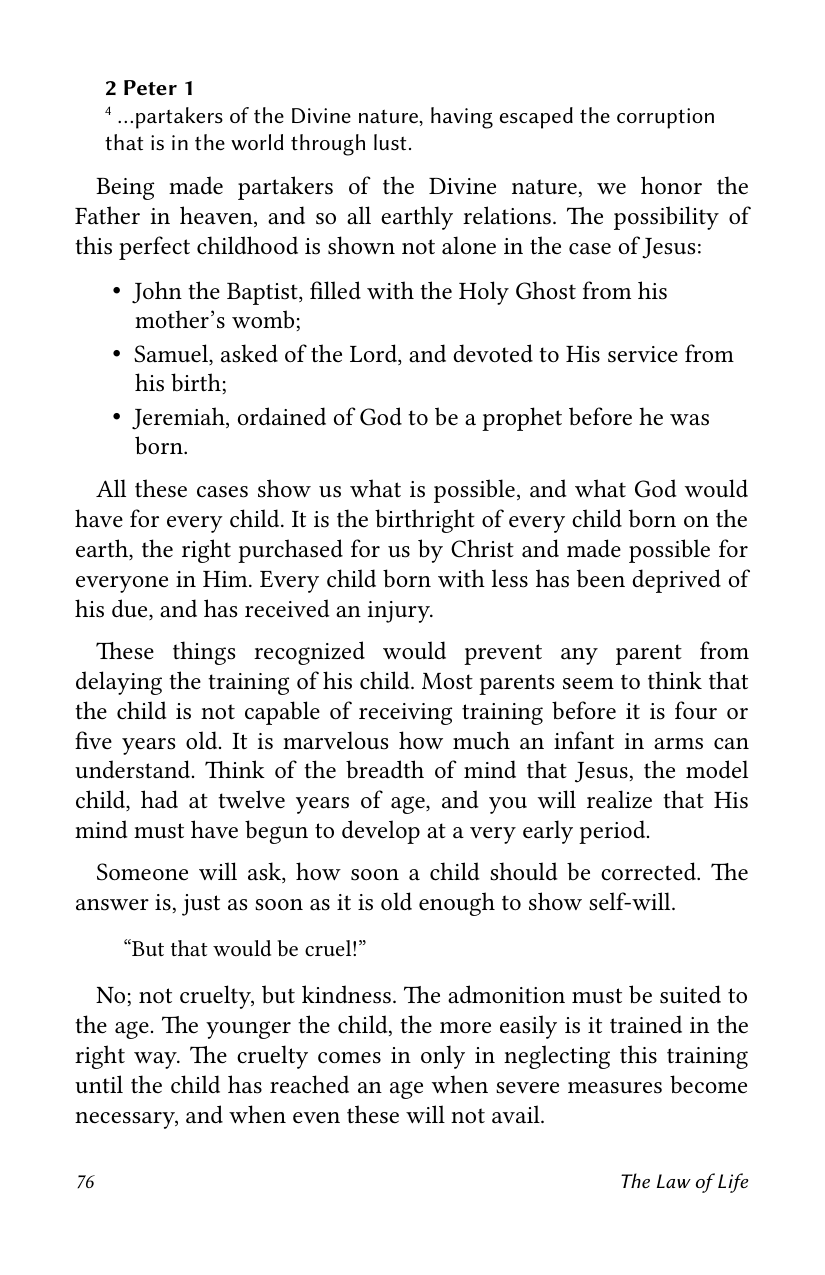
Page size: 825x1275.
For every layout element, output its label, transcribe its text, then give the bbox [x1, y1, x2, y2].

list Jeremiah, ordained of God to be a prophet before he was born. [112, 403, 750, 460]
text 4 ...partakers of the Divine nature, having escaped the corruption that is in the world through lust. [105, 103, 720, 156]
text “But that would be cruel!” [105, 936, 720, 962]
text These things recognized would prevent any parent from delaying the training of his child. Most parents seem to think that the child is not capable of receiving training before it is four or five years old. It is marvelous how much an infant in arms can understand. Think of the breadth of mind that Jesus, the model child, had at twelve years of age, and you will realize that His mind must have begun to develop at a very early period. [75, 637, 750, 845]
list John the Baptist, filled with the Holy Ghost from his mother’s womb; [112, 277, 750, 334]
text Someone will ask, how soon a child should be corrected. The answer is, just as soon as it is old enough to show self-will. [75, 858, 750, 917]
text No; not cruelty, but kindness. The admonition must be suited to the age. The younger the child, the more easily is it trained in the right way. The cruelty comes in only in neglecting this training until the child has reached an age when severe measures become necessary, and when even these will not avail. [75, 982, 750, 1130]
text All these cases show us what is possible, and what God would have for every child. It is the birthright of every child born on the earth, the right purchased for us by Christ and made possible for everyone in Him. Every child born with less has been deprived of his due, and has received an injury. [75, 475, 750, 623]
text Being made partakers of the Divine nature, we honor the Father in heaven, and so all earthly relations. The possibility of this perfect childhood is shown not alone in the case of Jesus: [75, 172, 750, 261]
list Samuel, asked of the Lord, and devoted to His service from his birth; [112, 340, 750, 397]
text 2 Peter 1 [105, 75, 750, 101]
